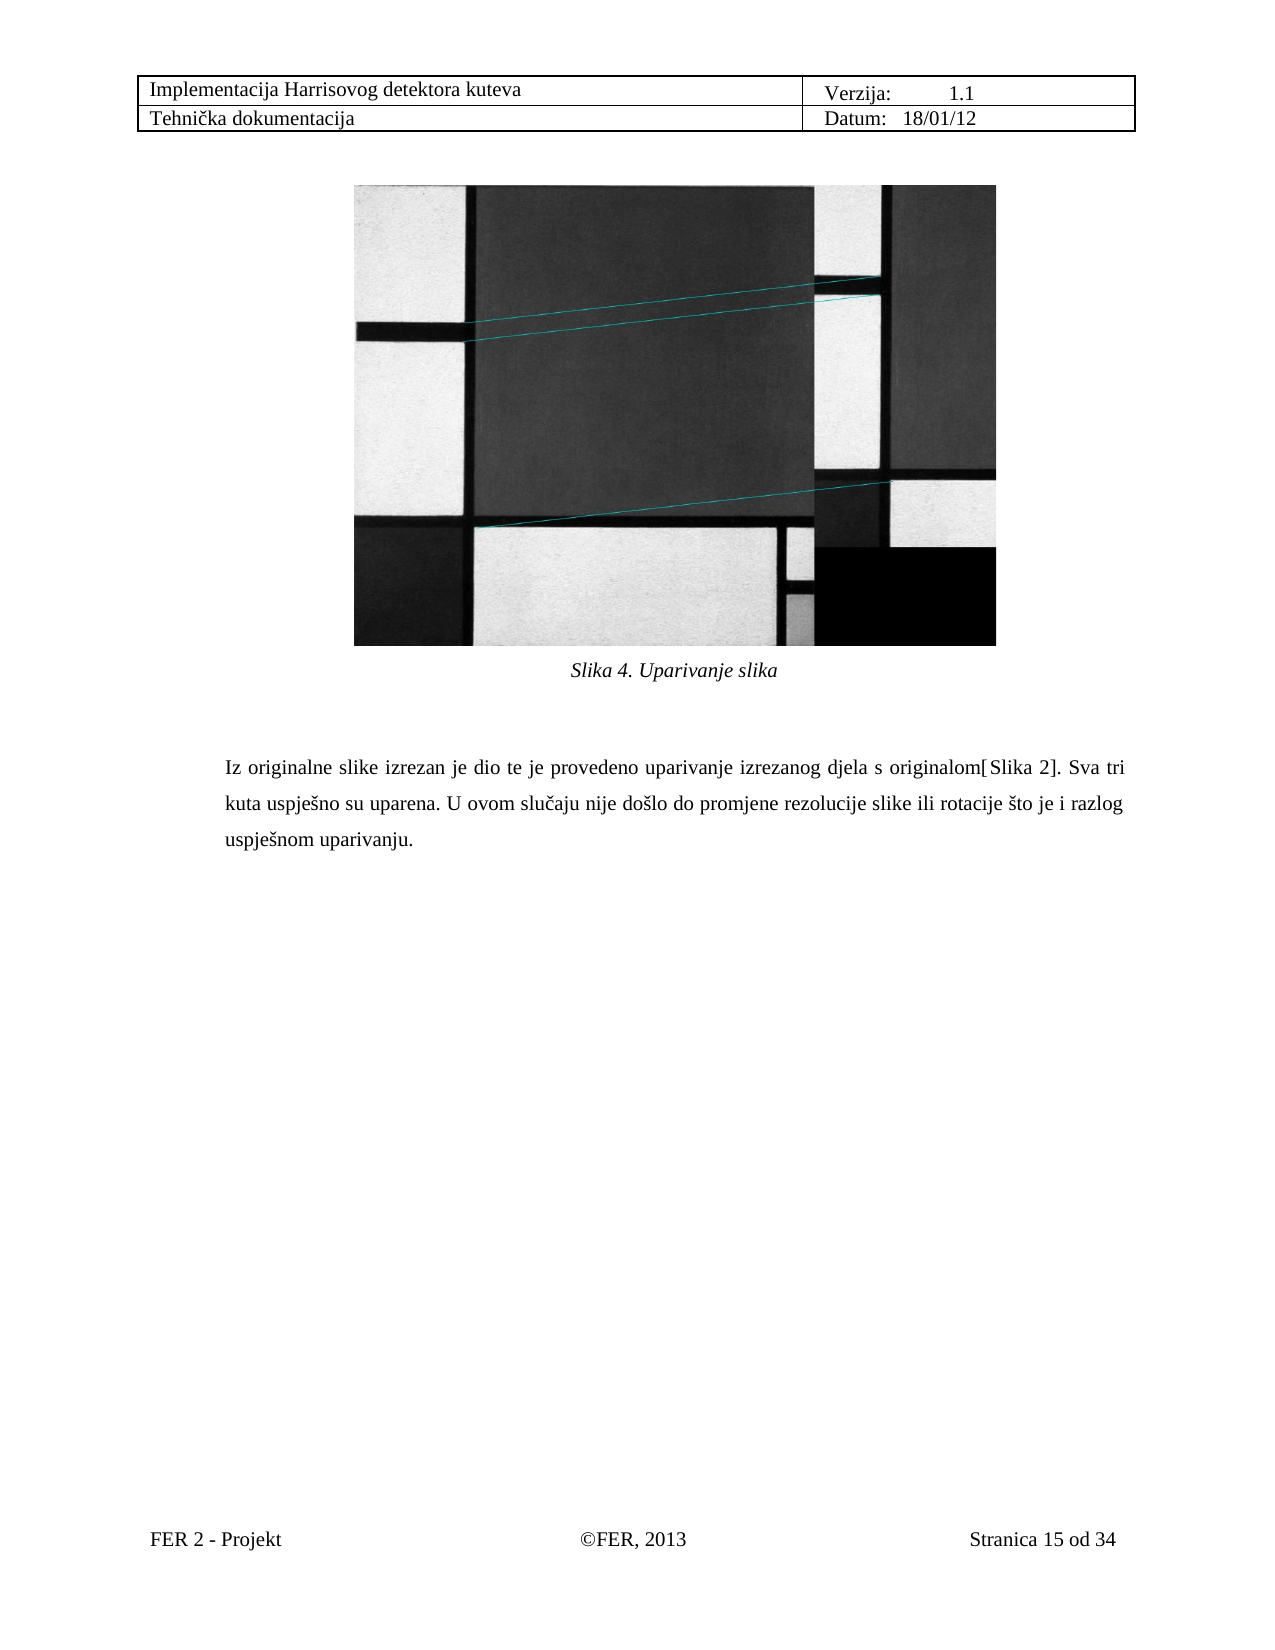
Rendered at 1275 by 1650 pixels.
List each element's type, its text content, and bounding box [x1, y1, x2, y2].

text Iz originalne slike izrezan je dio te je provedeno uparivanje izrezanog djela s originalom[Slika 2]. Sva tri kuta uspješno su uparena. U ovom slučaju nije došlo do promjene rezolucije slike ili rotacije što je i razlog uspješnom uparivanju. [225, 755, 1125, 851]
picture [354, 185, 997, 646]
text Slika 4. Uparivanje slika [354, 646, 996, 682]
